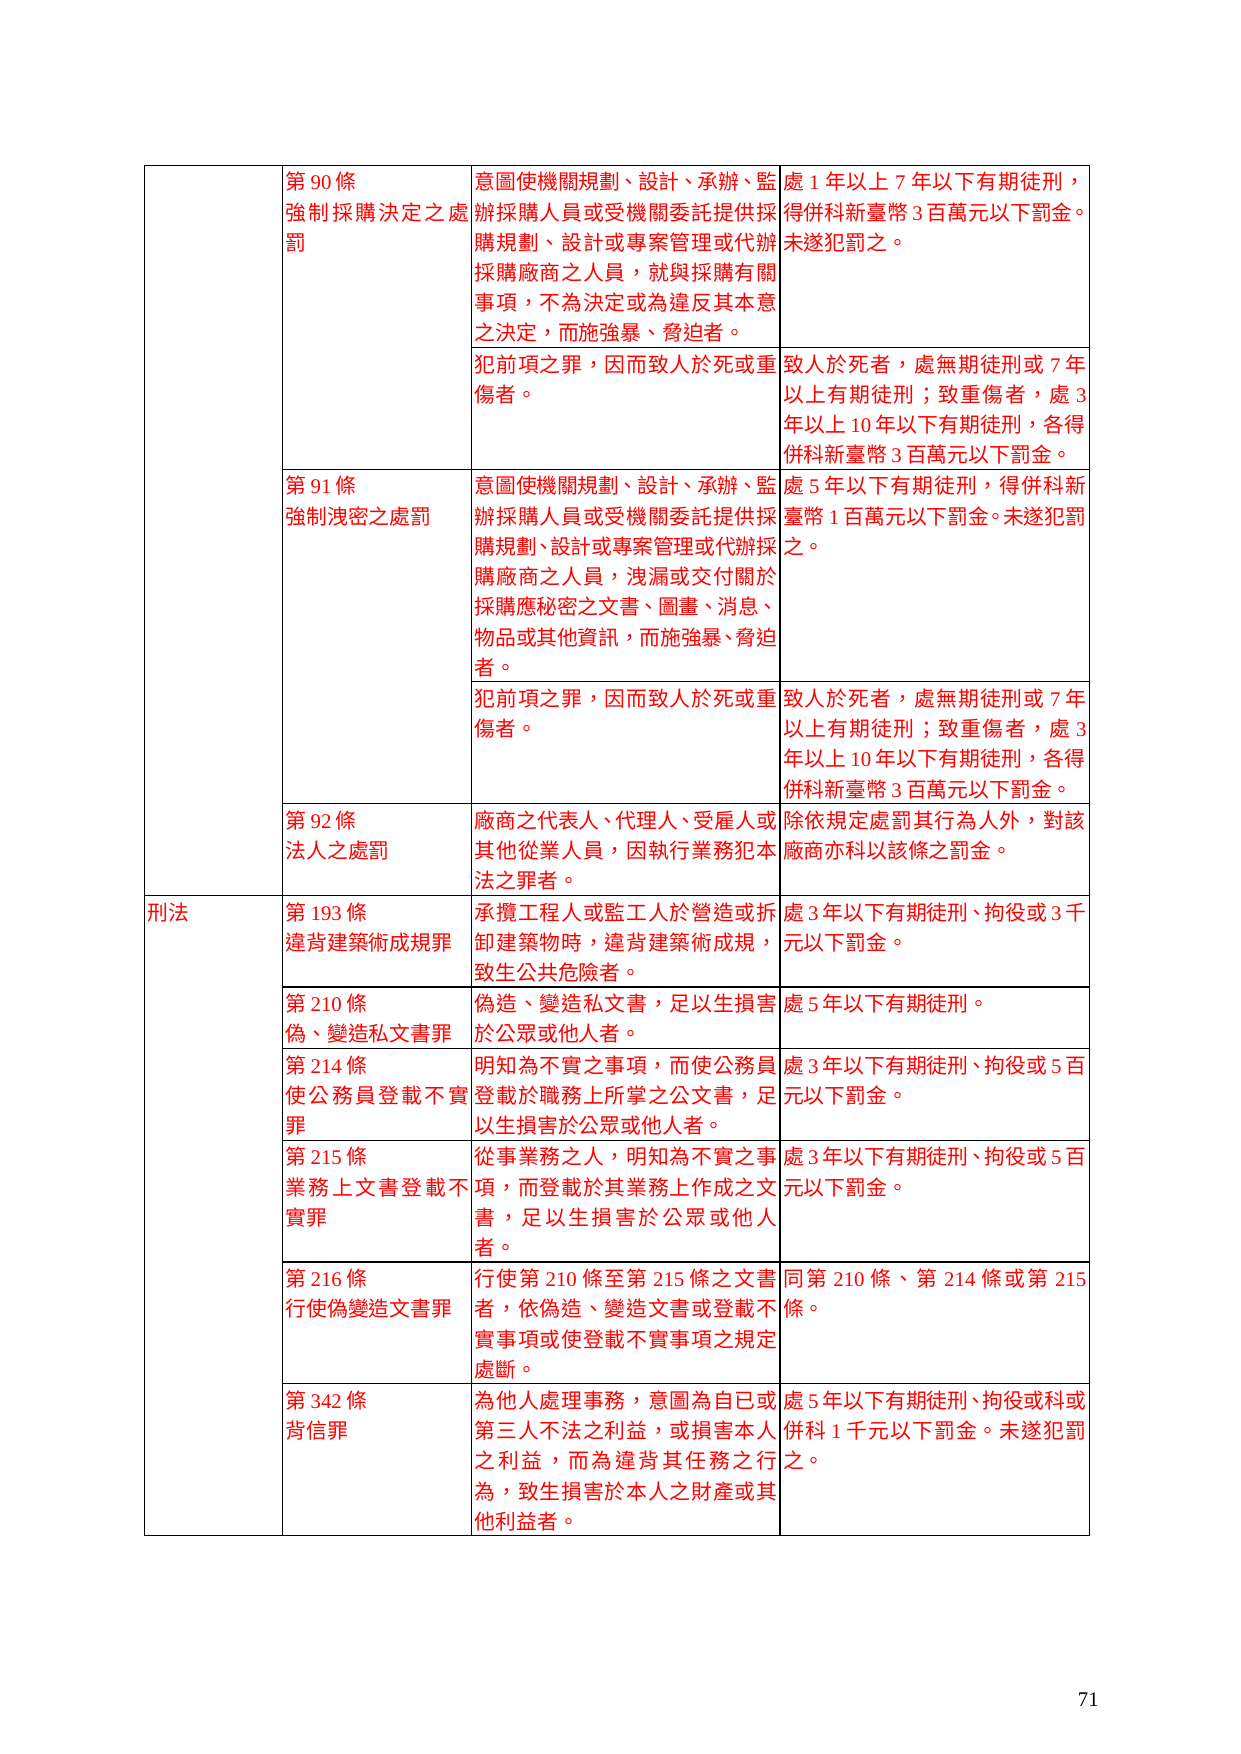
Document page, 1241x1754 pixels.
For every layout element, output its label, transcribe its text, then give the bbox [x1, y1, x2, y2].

table_cell 犯前項之罪，因而致人於死或重傷者。 [472, 682, 779, 803]
table_cell 處3年以下有期徒刑、拘役或5百元以下罰金。 [781, 1141, 1089, 1261]
table_cell 明知為不實之事項，而使公務員登載於職務上所掌之公文書，足以生損害於公眾或他人者。 [472, 1049, 779, 1139]
table_cell 第342條 背信罪 [283, 1384, 471, 1535]
table_cell 致人於死者，處無期徒刑或7年以上有期徒刑；致重傷者，處3年以上10年以下有期徒刑，各得併科新臺幣3百萬元以下罰金。 [781, 348, 1089, 469]
table_cell 犯前項之罪，因而致人於死或重傷者。 [472, 348, 779, 469]
table_cell 意圖使機關規劃、設計、承辦、監辦採購人員或受機關委託提供採購規劃、設計或專案管理或代辦採購廠商之人員，洩漏或交付關於採購應秘密之文書、圖畫、消息、物品或其他資訊，而施強暴、脅迫者。 [472, 470, 779, 681]
table_cell 第215條 業務上文書登載不實罪 [283, 1141, 471, 1261]
table_cell 處5年以下有期徒刑，得併科新臺幣1百萬元以下罰金。未遂犯罰之。 [781, 470, 1089, 681]
table_cell 第193條 違背建築術成規罪 [283, 896, 471, 986]
table_cell 處5年以下有期徒刑、拘役或科或併科1千元以下罰金。未遂犯罰之。 [781, 1384, 1089, 1535]
table_cell 為他人處理事務，意圖為自已或第三人不法之利益，或損害本人之利益，而為違背其任務之行為，致生損害於本人之財產或其他利益者。 [472, 1384, 779, 1535]
table_cell 處3年以下有期徒刑、拘役或5百元以下罰金。 [781, 1049, 1089, 1139]
table_cell 處5年以下有期徒刑。 [781, 988, 1089, 1048]
table_cell 刑法 [145, 896, 282, 1535]
table_cell 從事業務之人，明知為不實之事項，而登載於其業務上作成之文書，足以生損害於公眾或他人者。 [472, 1141, 779, 1261]
table_cell 廠商之代表人、代理人、受雇人或其他從業人員，因執行業務犯本法之罪者。 [472, 804, 779, 895]
table_cell 偽造、變造私文書，足以生損害於公眾或他人者。 [472, 988, 779, 1048]
table_cell 第216條 行使偽變造文書罪 [283, 1263, 471, 1383]
table_cell 除依規定處罰其行為人外，對該廠商亦科以該條之罰金。 [781, 804, 1089, 895]
table_cell 承攬工程人或監工人於營造或拆卸建築物時，違背建築術成規，致生公共危險者。 [472, 896, 779, 986]
table_cell 第91條 強制洩密之處罰 [283, 470, 471, 803]
table_cell 第92條 法人之處罰 [283, 804, 471, 895]
table_cell 行使第210條至第215條之文書者，依偽造、變造文書或登載不實事項或使登載不實事項之規定處斷。 [472, 1263, 779, 1383]
table_cell 第214條 使公務員登載不實罪 [283, 1049, 471, 1139]
table_cell 第90條 強制採購決定之處罰 [283, 166, 471, 469]
table_cell [145, 166, 282, 895]
table_cell 處3年以下有期徒刑、拘役或3千元以下罰金。 [781, 896, 1089, 986]
table_cell 同第210條、第214條或第215條。 [781, 1263, 1089, 1383]
table_cell 意圖使機關規劃、設計、承辦、監辦採購人員或受機關委託提供採購規劃、設計或專案管理或代辦採購廠商之人員，就與採購有關事項，不為決定或為違反其本意之決定，而施強暴、脅迫者。 [472, 166, 779, 347]
table_cell 第210條 偽、變造私文書罪 [283, 988, 471, 1048]
table_cell 處1年以上7年以下有期徒刑，得併科新臺幣3百萬元以下罰金。未遂犯罰之。 [781, 166, 1089, 347]
table_cell 致人於死者，處無期徒刑或7年以上有期徒刑；致重傷者，處3年以上10年以下有期徒刑，各得併科新臺幣3百萬元以下罰金。 [781, 682, 1089, 803]
